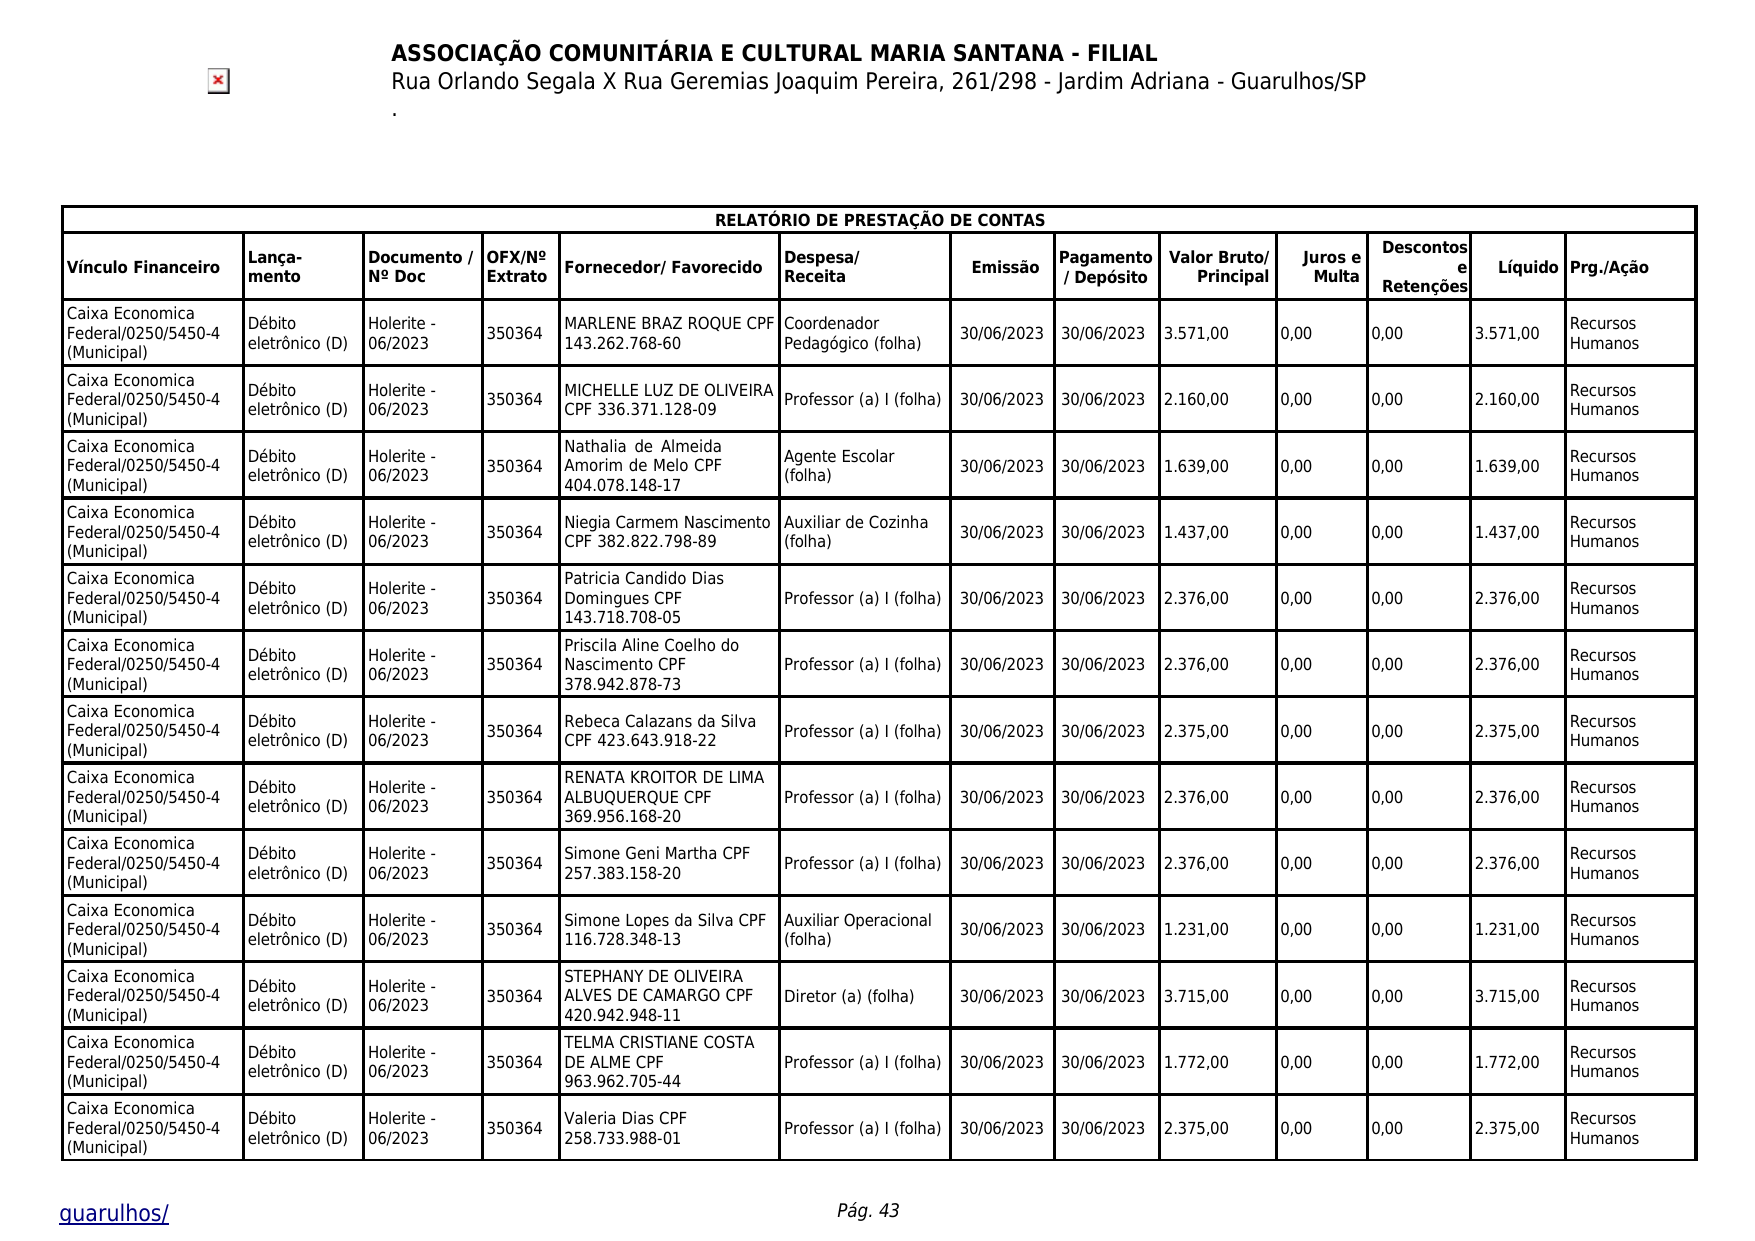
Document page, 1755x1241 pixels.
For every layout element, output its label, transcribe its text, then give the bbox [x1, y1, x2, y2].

table_cell Holerite - 06/2023 [365, 831, 481, 894]
table_cell 1.639,00 [1472, 433, 1564, 496]
table_cell Holerite - 06/2023 [365, 632, 481, 695]
table_cell Recursos Humanos [1567, 897, 1694, 960]
table_cell 0,00 [1369, 433, 1469, 496]
table_cell 350364 [484, 632, 558, 695]
table_cell 350364 [484, 765, 558, 828]
table_cell Professor (a) I (folha) [781, 698, 949, 761]
table_cell Recursos Humanos [1567, 500, 1694, 563]
table_cell 2.376,00 [1472, 831, 1564, 894]
table_cell Holerite - 06/2023 [365, 301, 481, 364]
table_cell Simone Geni Martha CPF 257.383.158-20 [561, 831, 778, 894]
table_cell Débito eletrônico (D) [245, 897, 362, 960]
table_cell Niegia Carmem Nascimento CPF 382.822.798-89 [561, 500, 778, 563]
table_cell 0,00 [1369, 765, 1469, 828]
table_cell 30/06/2023 [1056, 566, 1158, 629]
table_cell MARLENE BRAZ ROQUE CPF 143.262.768-60 [561, 301, 778, 364]
table_cell Holerite - 06/2023 [365, 765, 481, 828]
table_cell 350364 [484, 698, 558, 761]
table_cell Caixa Economica Federal/0250/5450-4 (Municipal) [64, 1030, 242, 1093]
table_cell Recursos Humanos [1567, 765, 1694, 828]
table_cell 350364 [484, 831, 558, 894]
table_cell 0,00 [1278, 698, 1366, 761]
table_cell 0,00 [1278, 831, 1366, 894]
table_cell Priscila Aline Coelho do Nascimento CPF 378.942.878-73 [561, 632, 778, 695]
table_cell 0,00 [1278, 632, 1366, 695]
table_cell 30/06/2023 [952, 897, 1053, 960]
table_cell 0,00 [1369, 1030, 1469, 1093]
table_cell 3.571,00 [1472, 301, 1564, 364]
table_cell 30/06/2023 [952, 698, 1053, 761]
table_cell Professor (a) I (folha) [781, 632, 949, 695]
table_cell Caixa Economica Federal/0250/5450-4 (Municipal) [64, 1096, 242, 1159]
table_cell 0,00 [1369, 566, 1469, 629]
table_cell Recursos Humanos [1567, 1030, 1694, 1093]
table_cell 0,00 [1369, 963, 1469, 1026]
table_cell Caixa Economica Federal/0250/5450-4 (Municipal) [64, 566, 242, 629]
table_cell 2.376,00 [1161, 765, 1275, 828]
table_cell MICHELLE LUZ DE OLIVEIRA CPF 336.371.128-09 [561, 367, 778, 430]
table_cell Valor Bruto/ Principal [1161, 234, 1275, 298]
table_cell 0,00 [1278, 1096, 1366, 1159]
table_cell 0,00 [1278, 301, 1366, 364]
table_cell Holerite - 06/2023 [365, 433, 481, 496]
table_cell 1.772,00 [1472, 1030, 1564, 1093]
table_cell Débito eletrônico (D) [245, 566, 362, 629]
table_cell 0,00 [1278, 1030, 1366, 1093]
table_cell 30/06/2023 [1056, 963, 1158, 1026]
table_cell Débito eletrônico (D) [245, 500, 362, 563]
table_cell 0,00 [1369, 897, 1469, 960]
table_cell 30/06/2023 [952, 765, 1053, 828]
table_cell 30/06/2023 [952, 1096, 1053, 1159]
table_cell Holerite - 06/2023 [365, 500, 481, 563]
table_cell Líquido [1472, 234, 1564, 298]
table_cell 1.231,00 [1161, 897, 1275, 960]
table_cell 2.375,00 [1472, 1096, 1564, 1159]
table_cell 3.715,00 [1161, 963, 1275, 1026]
table_cell Simone Lopes da Silva CPF 116.728.348-13 [561, 897, 778, 960]
table_cell 2.376,00 [1472, 566, 1564, 629]
table_cell Débito eletrônico (D) [245, 433, 362, 496]
table_cell 0,00 [1278, 433, 1366, 496]
table_cell Recursos Humanos [1567, 1096, 1694, 1159]
table_cell 30/06/2023 [1056, 367, 1158, 430]
table_cell OFX/Nº Extrato [484, 234, 558, 298]
table_cell 2.376,00 [1472, 632, 1564, 695]
table_cell Agente Escolar (folha) [781, 433, 949, 496]
table_cell 350364 [484, 1096, 558, 1159]
table_cell 30/06/2023 [1056, 765, 1158, 828]
table_cell Débito eletrônico (D) [245, 698, 362, 761]
table_cell 1.639,00 [1161, 433, 1275, 496]
table_cell 0,00 [1278, 963, 1366, 1026]
table_cell Débito eletrônico (D) [245, 301, 362, 364]
table_cell 30/06/2023 [1056, 632, 1158, 695]
table_cell Valeria Dias CPF 258.733.988-01 [561, 1096, 778, 1159]
table_cell Débito eletrônico (D) [245, 1096, 362, 1159]
table_cell 30/06/2023 [1056, 1030, 1158, 1093]
table_cell 350364 [484, 897, 558, 960]
table_cell 2.375,00 [1161, 698, 1275, 761]
table_cell 30/06/2023 [952, 1030, 1053, 1093]
table_cell Recursos Humanos [1567, 301, 1694, 364]
table_cell 0,00 [1369, 367, 1469, 430]
table_cell 3.715,00 [1472, 963, 1564, 1026]
table_cell 350364 [484, 1030, 558, 1093]
table_cell 0,00 [1369, 632, 1469, 695]
table_cell Caixa Economica Federal/0250/5450-4 (Municipal) [64, 963, 242, 1026]
table_cell Auxiliar de Cozinha (folha) [781, 500, 949, 563]
table_cell Recursos Humanos [1567, 433, 1694, 496]
table_cell 30/06/2023 [952, 831, 1053, 894]
table_cell Prg./Ação [1567, 234, 1694, 298]
table_cell Holerite - 06/2023 [365, 566, 481, 629]
table_cell Professor (a) I (folha) [781, 566, 949, 629]
table_cell 30/06/2023 [1056, 301, 1158, 364]
table_cell STEPHANY DE OLIVEIRA ALVES DE CAMARGO CPF 420.942.948-11 [561, 963, 778, 1026]
table_cell 2.376,00 [1161, 632, 1275, 695]
table_cell Recursos Humanos [1567, 632, 1694, 695]
table_cell 30/06/2023 [952, 433, 1053, 496]
table_cell Professor (a) I (folha) [781, 1096, 949, 1159]
table_cell 0,00 [1278, 367, 1366, 430]
table_cell 350364 [484, 963, 558, 1026]
table_cell Recursos Humanos [1567, 831, 1694, 894]
table_cell Débito eletrônico (D) [245, 367, 362, 430]
table_cell Pagamento / Depósito [1056, 234, 1158, 298]
table_cell Holerite - 06/2023 [365, 897, 481, 960]
table_cell 2.376,00 [1161, 566, 1275, 629]
table_cell 30/06/2023 [1056, 831, 1158, 894]
table_cell Recursos Humanos [1567, 963, 1694, 1026]
table_cell Auxiliar Operacional (folha) [781, 897, 949, 960]
table_cell 0,00 [1369, 1096, 1469, 1159]
table_cell 0,00 [1278, 566, 1366, 629]
table_cell 3.571,00 [1161, 301, 1275, 364]
table_cell Débito eletrônico (D) [245, 831, 362, 894]
table_cell Caixa Economica Federal/0250/5450-4 (Municipal) [64, 765, 242, 828]
table_cell Emissão [952, 234, 1053, 298]
table_cell Débito eletrônico (D) [245, 632, 362, 695]
table_cell Juros e Multa [1278, 234, 1366, 298]
table_cell 0,00 [1369, 500, 1469, 563]
table_cell 350364 [484, 367, 558, 430]
table_cell Holerite - 06/2023 [365, 1096, 481, 1159]
table_cell Débito eletrônico (D) [245, 963, 362, 1026]
table_cell Lança- mento [245, 234, 362, 298]
table_cell Coordenador Pedagógico (folha) [781, 301, 949, 364]
table_cell TELMA CRISTIANE COSTA DE ALME CPF 963.962.705-44 [561, 1030, 778, 1093]
table_cell Caixa Economica Federal/0250/5450-4 (Municipal) [64, 698, 242, 761]
table_cell Professor (a) I (folha) [781, 765, 949, 828]
table_cell Professor (a) I (folha) [781, 1030, 949, 1093]
table_cell Caixa Economica Federal/0250/5450-4 (Municipal) [64, 433, 242, 496]
table_cell 30/06/2023 [1056, 500, 1158, 563]
table_cell Diretor (a) (folha) [781, 963, 949, 1026]
table_cell Caixa Economica Federal/0250/5450-4 (Municipal) [64, 632, 242, 695]
table_cell Recursos Humanos [1567, 367, 1694, 430]
table_cell Holerite - 06/2023 [365, 1030, 481, 1093]
table_cell 2.376,00 [1472, 765, 1564, 828]
table_cell 350364 [484, 566, 558, 629]
table_cell 2.160,00 [1472, 367, 1564, 430]
table_cell Vínculo Financeiro [64, 234, 242, 298]
table_cell 30/06/2023 [1056, 433, 1158, 496]
table_cell Rebeca Calazans da Silva CPF 423.643.918-22 [561, 698, 778, 761]
table_cell Caixa Economica Federal/0250/5450-4 (Municipal) [64, 831, 242, 894]
table_cell 350364 [484, 500, 558, 563]
table_cell 0,00 [1278, 765, 1366, 828]
table_cell 30/06/2023 [952, 500, 1053, 563]
table_cell 1.772,00 [1161, 1030, 1275, 1093]
table_cell 0,00 [1278, 500, 1366, 563]
table_cell Caixa Economica Federal/0250/5450-4 (Municipal) [64, 367, 242, 430]
table_cell Professor (a) I (folha) [781, 831, 949, 894]
table_cell Nathalia de Almeida Amorim de Melo CPF 404.078.148-17 [561, 433, 778, 496]
table_cell 0,00 [1369, 698, 1469, 761]
table_cell Débito eletrônico (D) [245, 1030, 362, 1093]
table_cell Professor (a) I (folha) [781, 367, 949, 430]
table_cell 350364 [484, 301, 558, 364]
table_cell 30/06/2023 [1056, 1096, 1158, 1159]
table_cell Caixa Economica Federal/0250/5450-4 (Municipal) [64, 897, 242, 960]
table_cell 30/06/2023 [952, 301, 1053, 364]
table_cell Holerite - 06/2023 [365, 367, 481, 430]
table_cell 30/06/2023 [952, 632, 1053, 695]
table_cell 2.160,00 [1161, 367, 1275, 430]
table_cell 30/06/2023 [952, 963, 1053, 1026]
table_cell RENATA KROITOR DE LIMA ALBUQUERQUE CPF 369.956.168-20 [561, 765, 778, 828]
table_cell 2.375,00 [1161, 1096, 1275, 1159]
table_cell Recursos Humanos [1567, 698, 1694, 761]
table_cell Caixa Economica Federal/0250/5450-4 (Municipal) [64, 301, 242, 364]
table_cell 30/06/2023 [1056, 698, 1158, 761]
table_cell 1.437,00 [1472, 500, 1564, 563]
table_cell 2.376,00 [1161, 831, 1275, 894]
table_cell 0,00 [1369, 301, 1469, 364]
table_cell 350364 [484, 433, 558, 496]
table_cell Recursos Humanos [1567, 566, 1694, 629]
table_cell 2.375,00 [1472, 698, 1564, 761]
table_cell 30/06/2023 [952, 367, 1053, 430]
table_cell Holerite - 06/2023 [365, 963, 481, 1026]
table_cell Holerite - 06/2023 [365, 698, 481, 761]
table_cell 0,00 [1278, 897, 1366, 960]
table_cell Caixa Economica Federal/0250/5450-4 (Municipal) [64, 500, 242, 563]
table_cell 30/06/2023 [1056, 897, 1158, 960]
table_cell Fornecedor/ Favorecido [561, 234, 778, 298]
table_header RELATÓRIO DE PRESTAÇÃO DE CONTAS [64, 208, 1694, 231]
table_cell Patricia Candido Dias Domingues CPF 143.718.708-05 [561, 566, 778, 629]
table_cell Despesa/ Receita [781, 234, 949, 298]
table_cell 30/06/2023 [952, 566, 1053, 629]
table_cell 0,00 [1369, 831, 1469, 894]
table_cell Descontos e Retenções [1369, 234, 1469, 298]
table_cell Débito eletrônico (D) [245, 765, 362, 828]
table_cell 1.437,00 [1161, 500, 1275, 563]
table_cell 1.231,00 [1472, 897, 1564, 960]
table_cell Documento / Nº Doc [365, 234, 481, 298]
